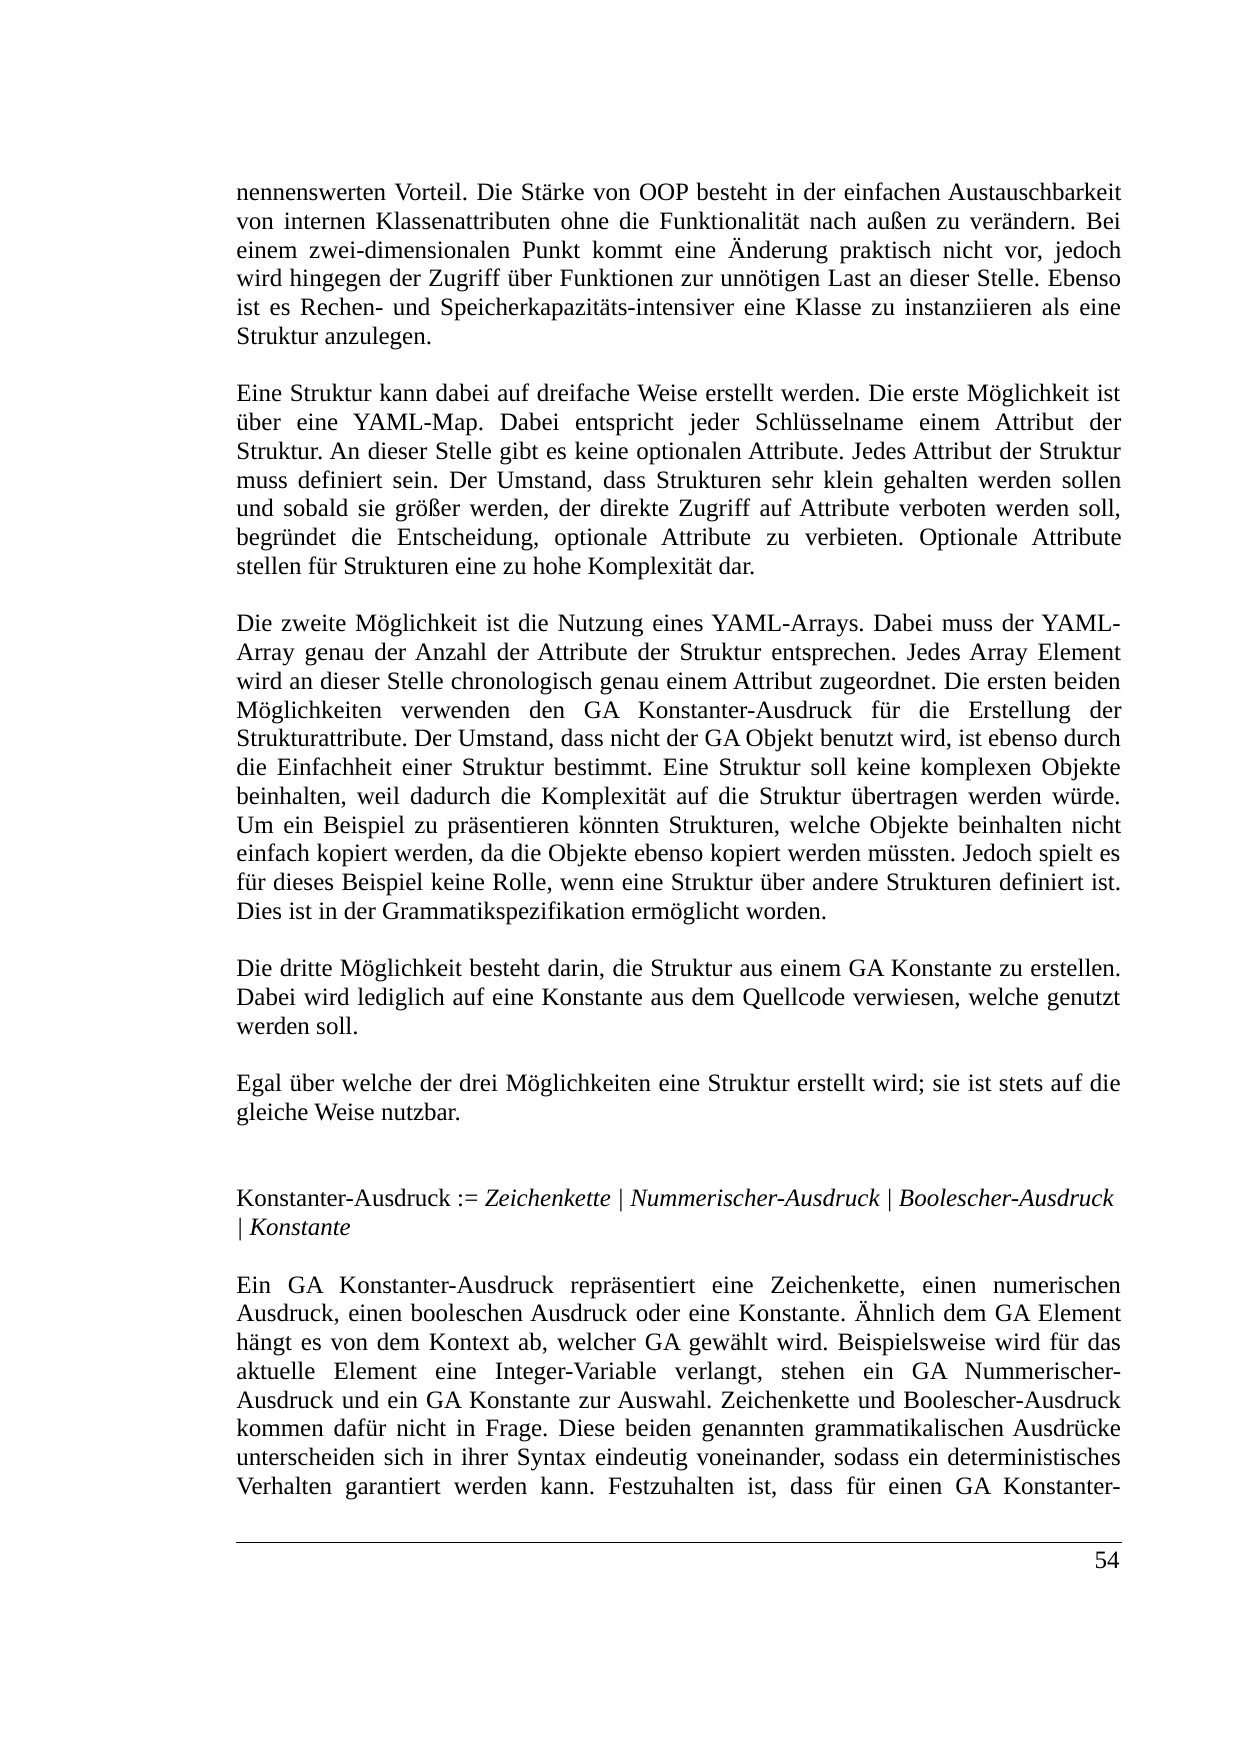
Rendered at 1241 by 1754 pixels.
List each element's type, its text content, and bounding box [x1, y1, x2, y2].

text Eine Struktur kann dabei auf dreifache Weise erstellt werden. Die erste Möglichkeit ist über eine YAML-Map. Dabei entspricht jeder Schlüsselname einem Attribut der Struktur. An dieser Stelle gibt es keine optionalen Attribute. Jedes Attribut der Struktur muss definiert sein. Der Umstand, dass Strukturen sehr klein gehalten werden sollen und sobald sie größer werden, der direkte Zugriff auf Attribute verboten werden soll, begründet die Entscheidung, optionale Attribute zu verbieten. Optionale Attribute stellen für Strukturen eine zu hohe Komplexität dar. [236, 378, 1122, 580]
text Konstanter-Ausdruck := Zeichenkette | Nummerischer-Ausdruck | Boolescher-Ausdruck | Konstante [236, 1183, 1122, 1241]
text Egal über welche der drei Möglichkeiten eine Struktur erstellt wird; sie ist stets auf die gleiche Weise nutzbar. [236, 1068, 1122, 1126]
text Die zweite Möglichkeit ist die Nutzung eines YAML-Arrays. Dabei muss der YAML-Array genau der Anzahl der Attribute der Struktur entsprechen. Jedes Array Element wird an dieser Stelle chronologisch genau einem Attribut zugeordnet. Die ersten beiden Möglichkeiten verwenden den GA Konstanter-Ausdruck für die Erstellung der Strukturattribute. Der Umstand, dass nicht der GA Objekt benutzt wird, ist ebenso durch die Einfachheit einer Struktur bestimmt. Eine Struktur soll keine komplexen Objekte beinhalten, weil dadurch die Komplexität auf die Struktur übertragen werden würde. Um ein Beispiel zu präsentieren könnten Strukturen, welche Objekte beinhalten nicht einfach kopiert werden, da die Objekte ebenso kopiert werden müssten. Jedoch spielt es für dieses Beispiel keine Rolle, wenn eine Struktur über andere Strukturen definiert ist. Dies ist in der Grammatikspezifikation ermöglicht worden. [236, 608, 1122, 925]
text Die dritte Möglichkeit besteht darin, die Struktur aus einem GA Konstante zu erstellen. Dabei wird lediglich auf eine Konstante aus dem Quellcode verwiesen, welche genutzt werden soll. [236, 953, 1122, 1040]
text nennenswerten Vorteil. Die Stärke von OOP besteht in der einfachen Austauschbarkeit von internen Klassenattributen ohne die Funktionalität nach außen zu verändern. Bei einem zwei-dimensionalen Punkt kommt eine Änderung praktisch nicht vor, jedoch wird hingegen der Zugriff über Funktionen zur unnötigen Last an dieser Stelle. Ebenso ist es Rechen- und Speicherkapazitäts-intensiver eine Klasse zu instanziieren als eine Struktur anzulegen. [236, 177, 1122, 350]
text Ein GA Konstanter-Ausdruck repräsentiert eine Zeichenkette, einen numerischen Ausdruck, einen booleschen Ausdruck oder eine Konstante. Ähnlich dem GA Element hängt es von dem Kontext ab, welcher GA gewählt wird. Beispielsweise wird für das aktuelle Element eine Integer-Variable verlangt, stehen ein GA Nummerischer-Ausdruck und ein GA Konstante zur Auswahl. Zeichenkette und Boolescher-Ausdruck kommen dafür nicht in Frage. Diese beiden genannten grammatikalischen Ausdrücke unterscheiden sich in ihrer Syntax eindeutig voneinander, sodass ein deterministisches Verhalten garantiert werden kann. Festzuhalten ist, dass für einen GA Konstanter- [236, 1270, 1122, 1500]
